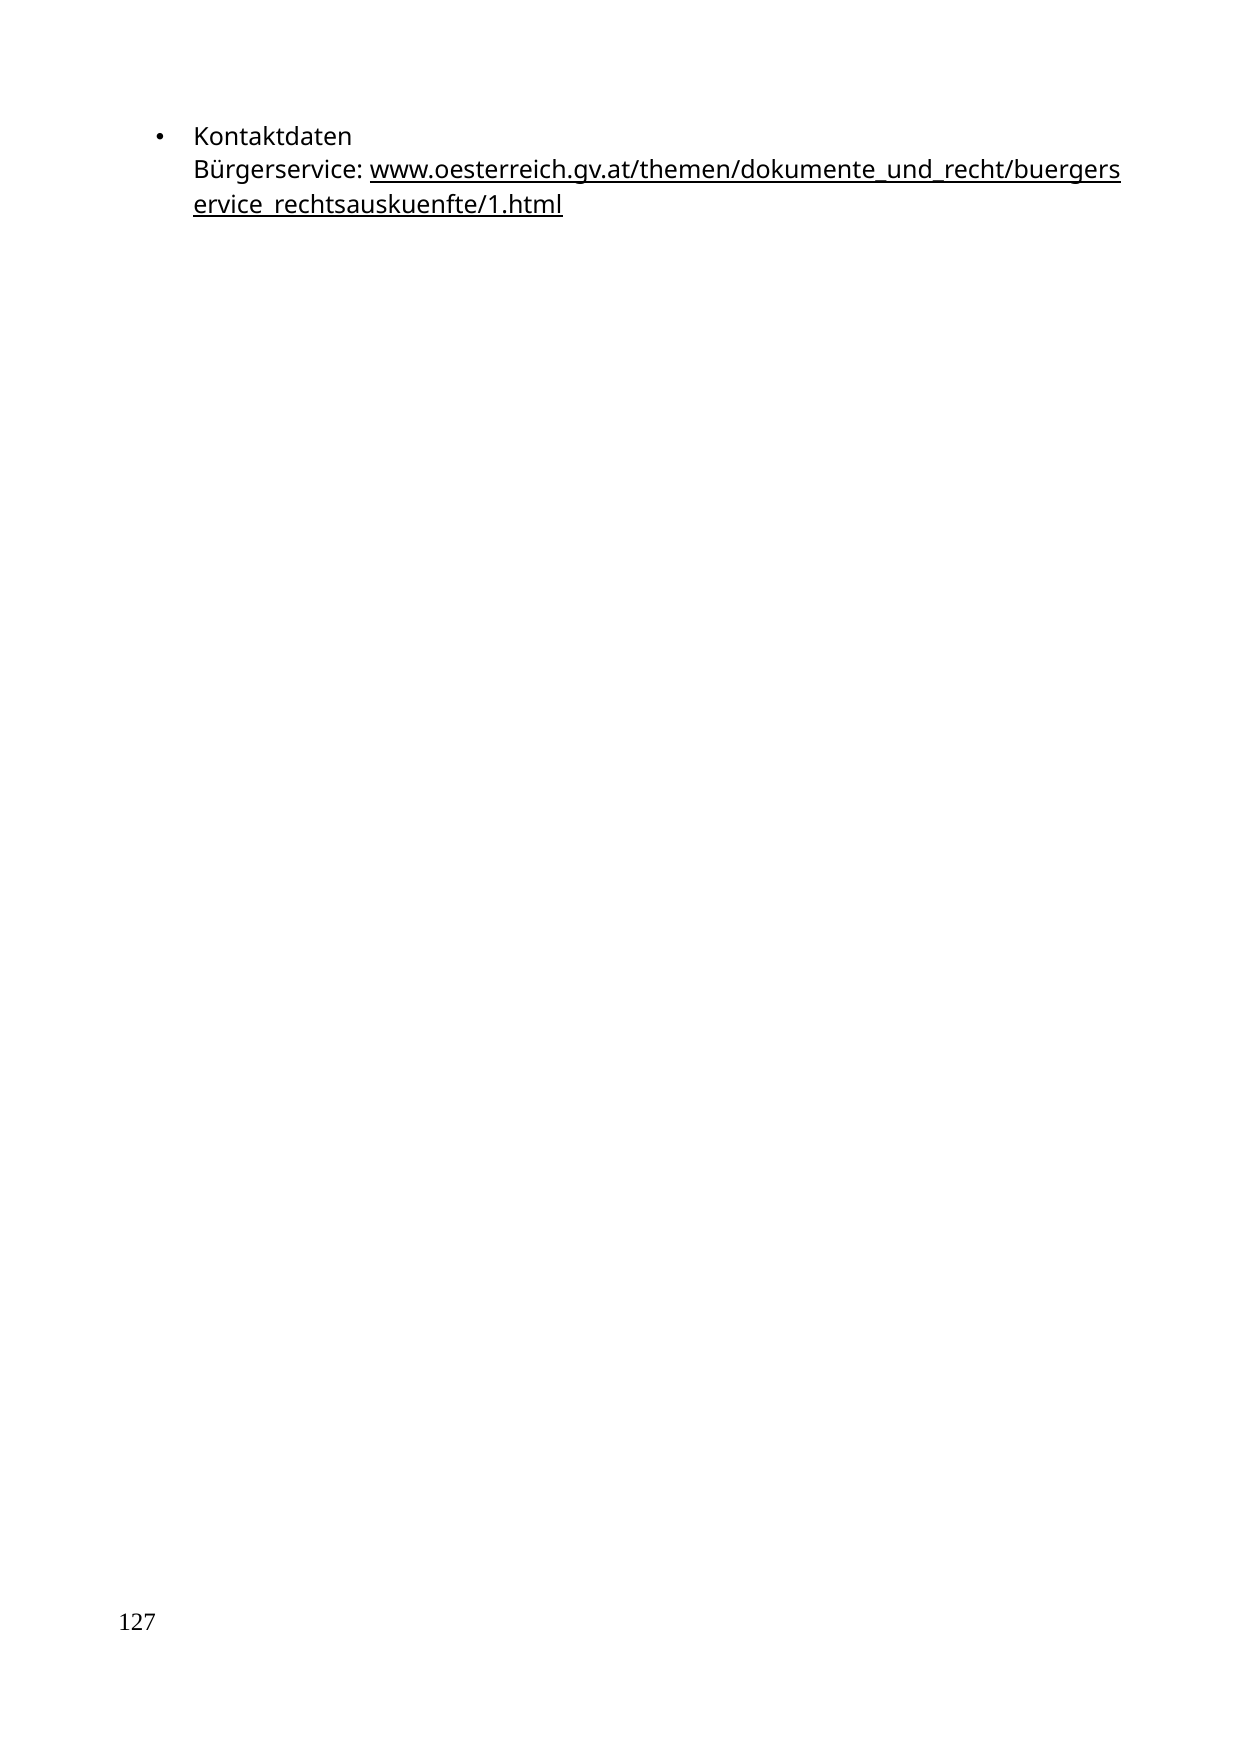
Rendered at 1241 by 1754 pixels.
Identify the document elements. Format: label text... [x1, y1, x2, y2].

list Kontaktdaten Bürgerservice: www.oesterreich.gv.at/themen/dokumente_und_recht/buergerservice_rechtsauskuenfte/1.html [156, 118, 1122, 220]
